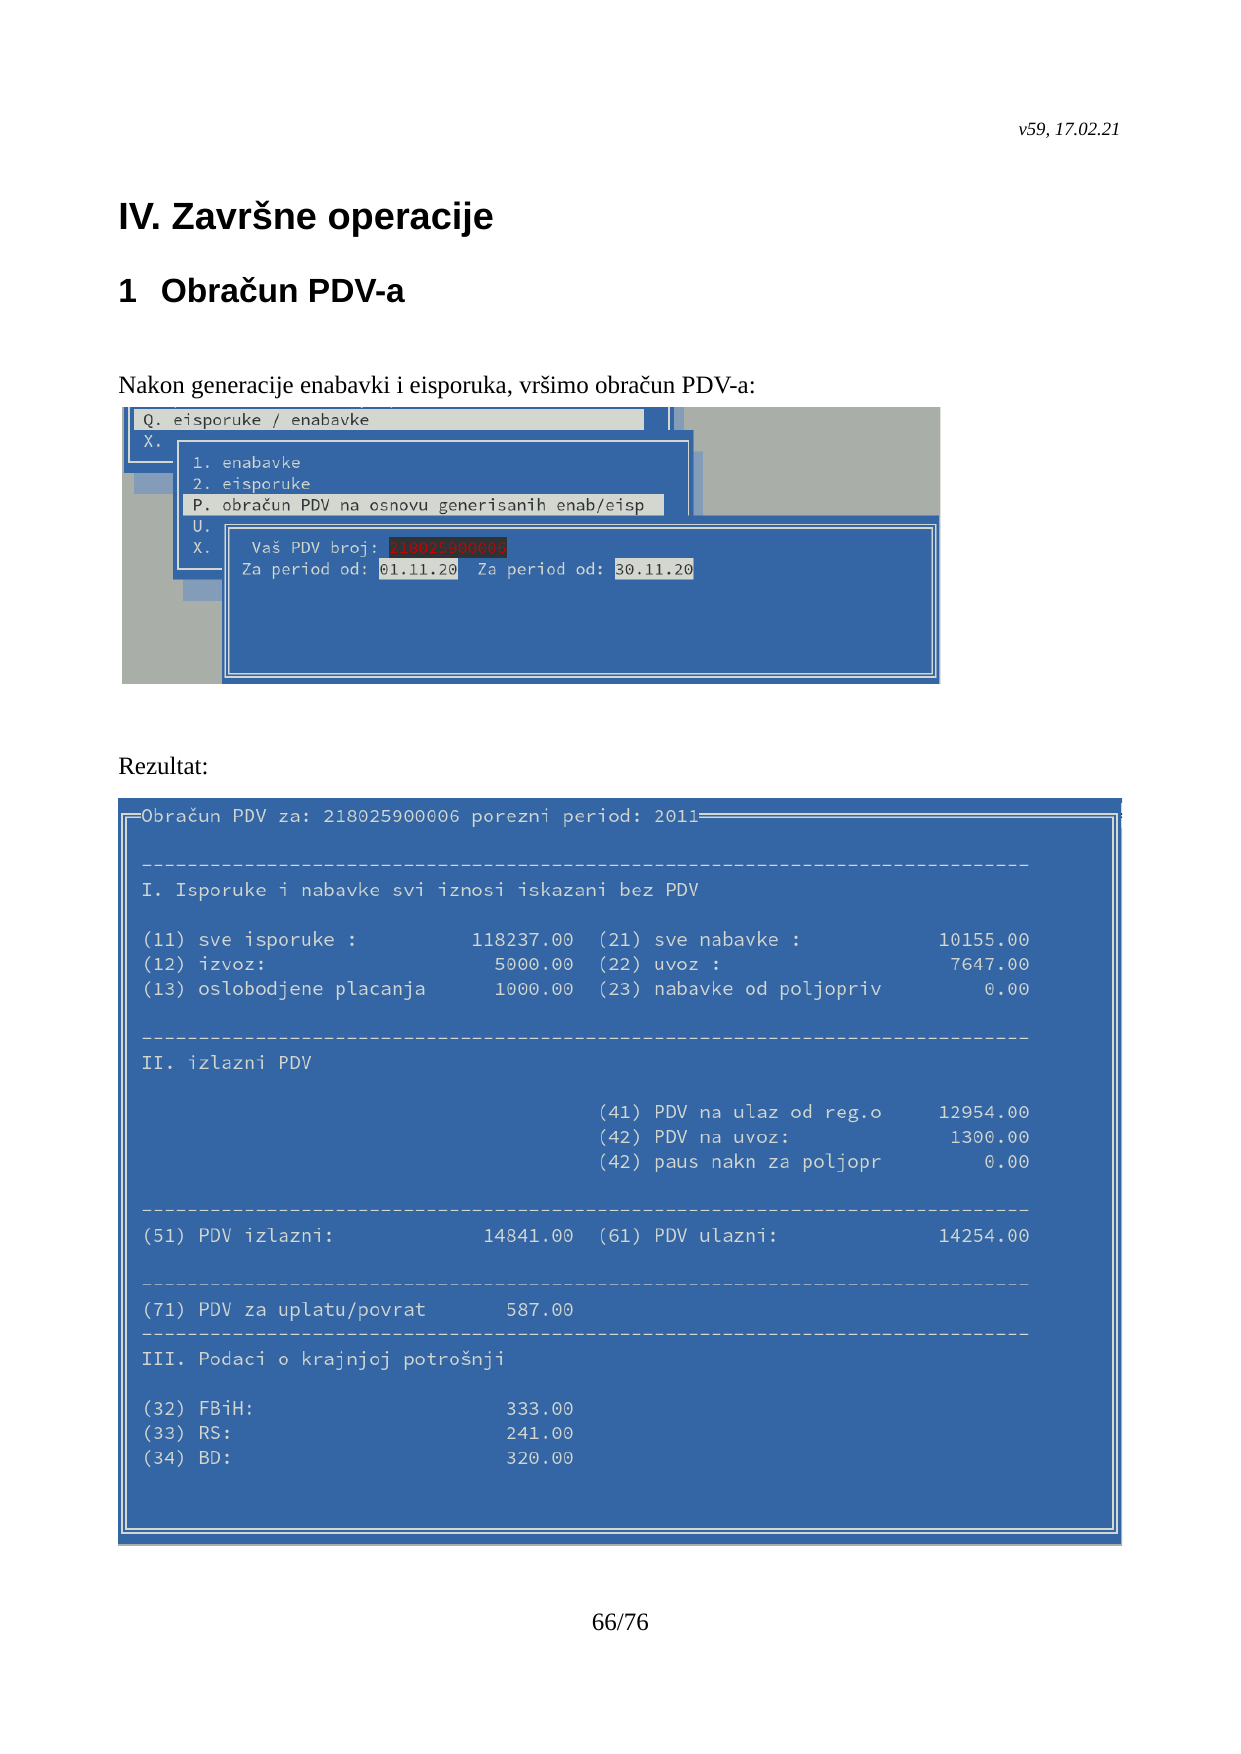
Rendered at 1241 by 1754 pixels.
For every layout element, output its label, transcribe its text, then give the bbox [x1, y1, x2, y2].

picture [118, 798, 1123, 1546]
subtitle IV. Završne operacije [118, 194, 1122, 238]
subtitle Obračun PDV-a [118, 271, 1122, 310]
picture [122, 407, 941, 684]
subtitle Nakon generacije enabavki i eisporuka, vršimo obračun PDV-a: [118, 370, 1122, 399]
subtitle Rezultat: [118, 751, 1122, 779]
